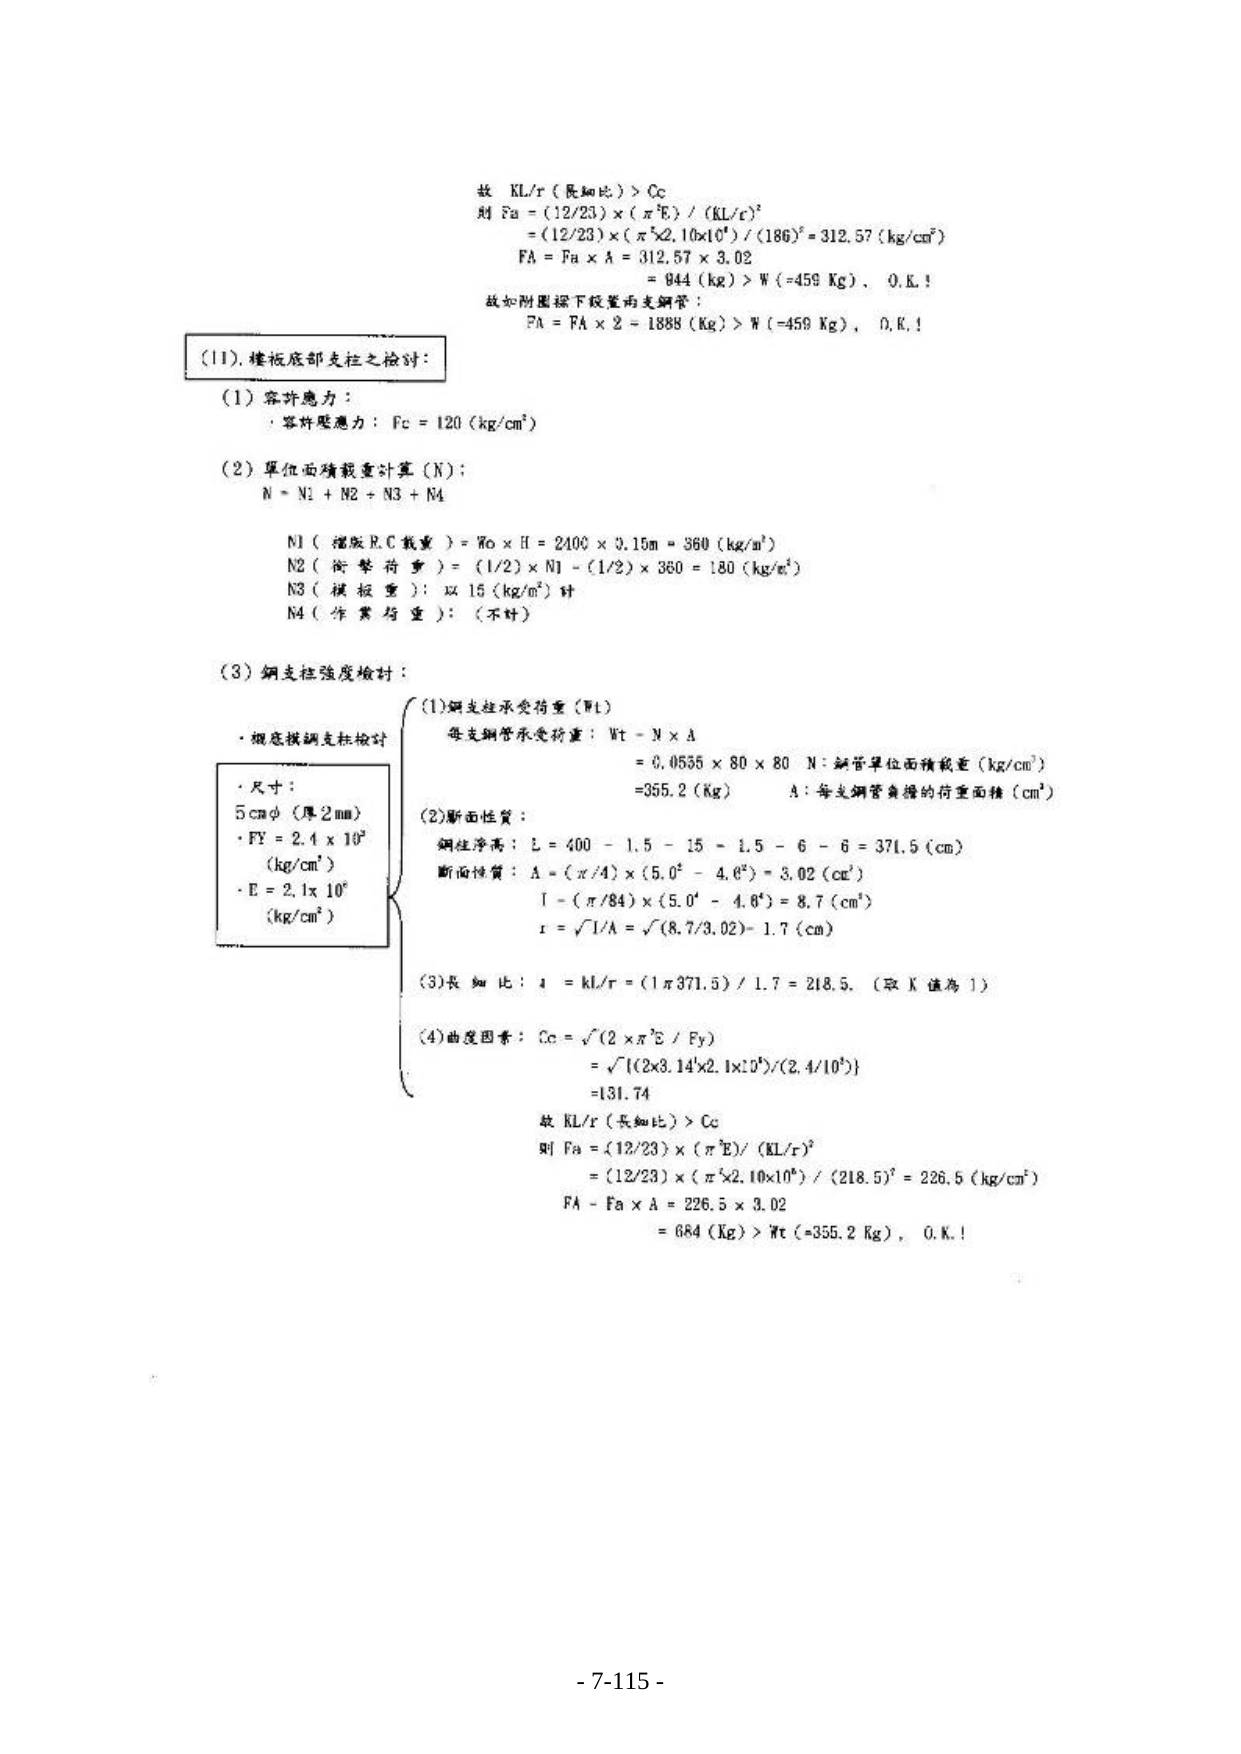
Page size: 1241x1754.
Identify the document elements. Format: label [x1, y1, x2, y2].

picture [148, 147, 1092, 1517]
